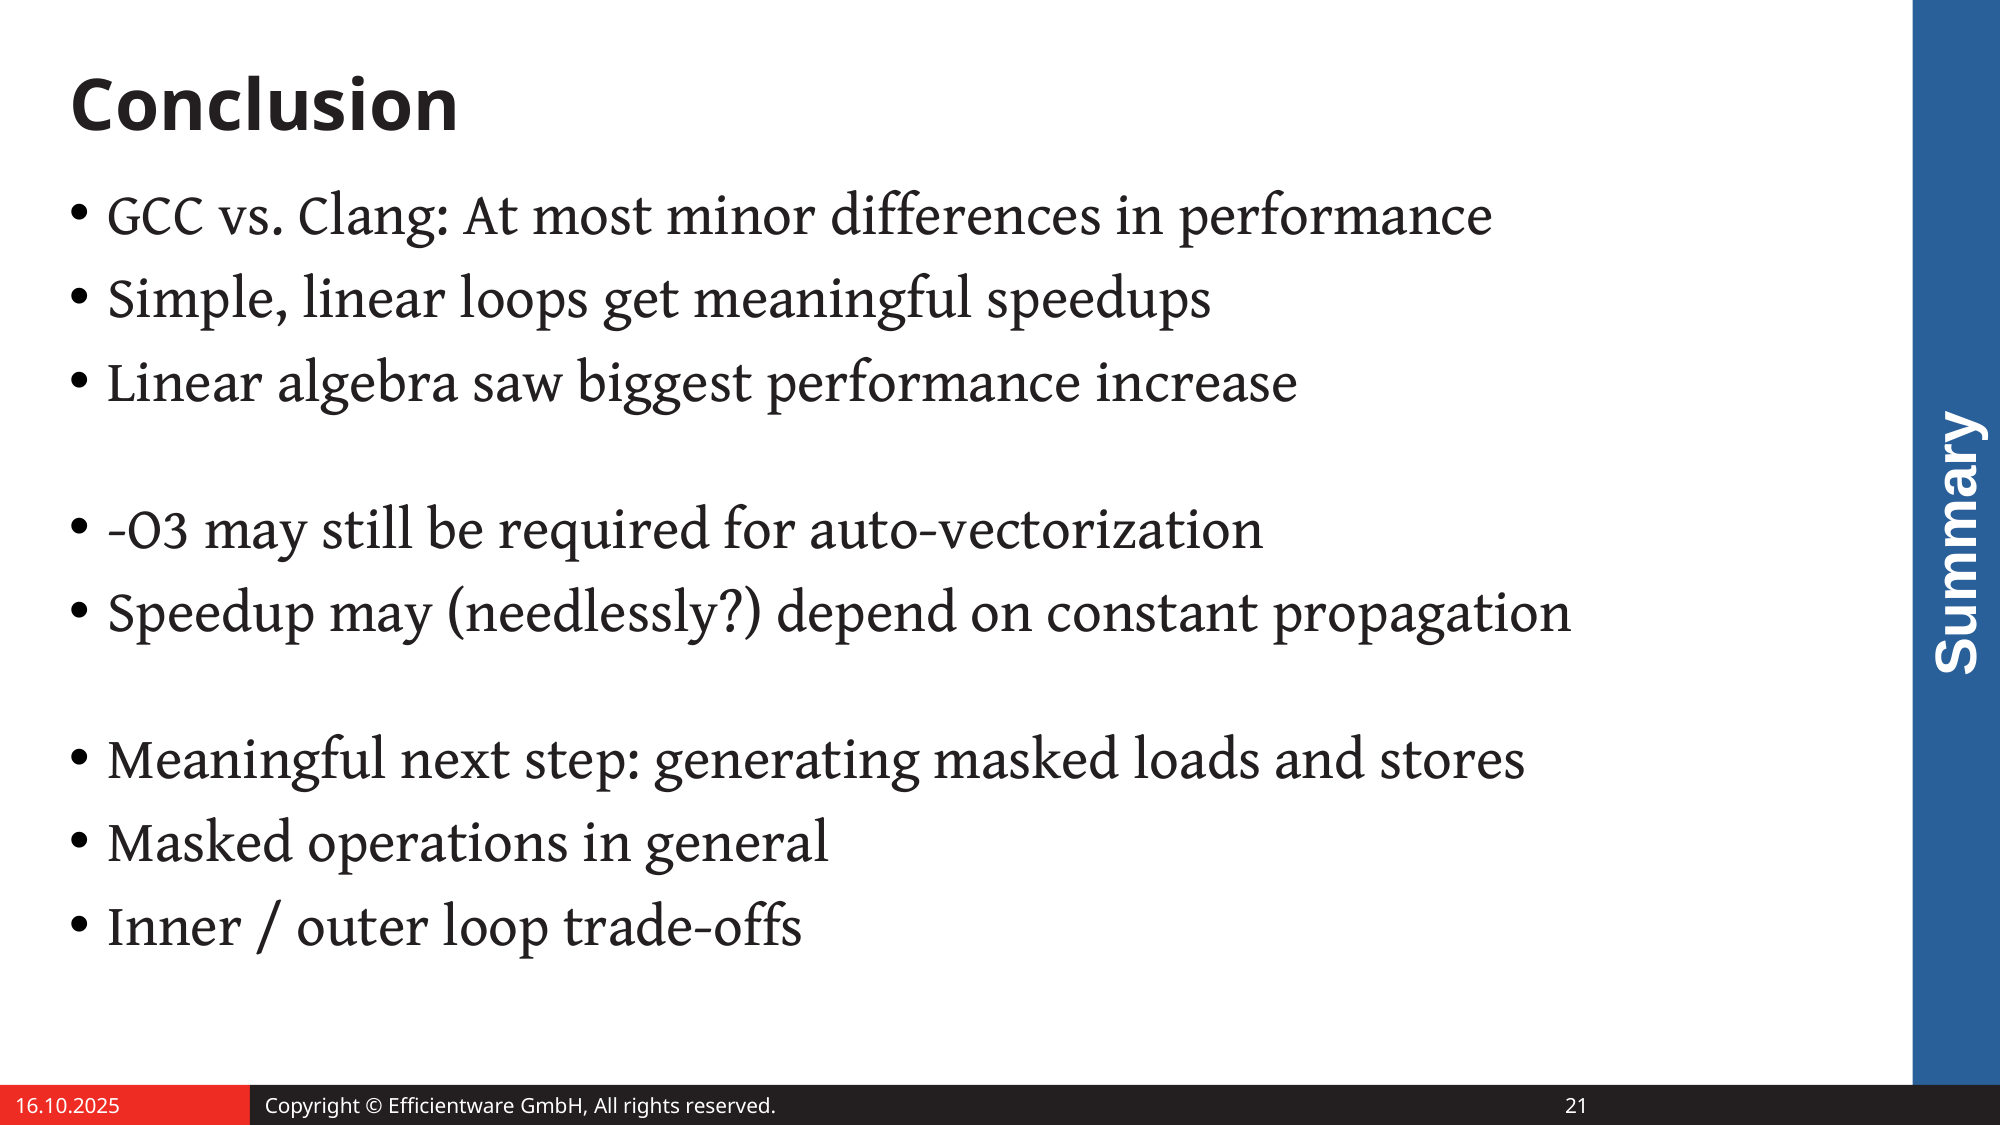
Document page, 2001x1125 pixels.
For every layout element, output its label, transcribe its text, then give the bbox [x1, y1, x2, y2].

slide_number [1550, 1084, 2000, 1125]
slide_number 16.10.2025 [0, 1084, 249, 1125]
title Conclusion [55, 52, 1945, 156]
text_box Summary [1912, 0, 2000, 1084]
footer Copyright © Efficientware GmbH, All rights reserved. [249, 1084, 1550, 1125]
list GCC vs. Clang: At most minor differences in performance Simple, linear loops get meaningful speedups Linear algebra saw biggest performance increase -O3 may still be required for auto-vectorization Speedup may (needlessly?) depend on constant propagation Meaningful next step: generating masked loads and stores Masked operations in general Inner / outer loop trade-offs [55, 176, 1945, 1063]
